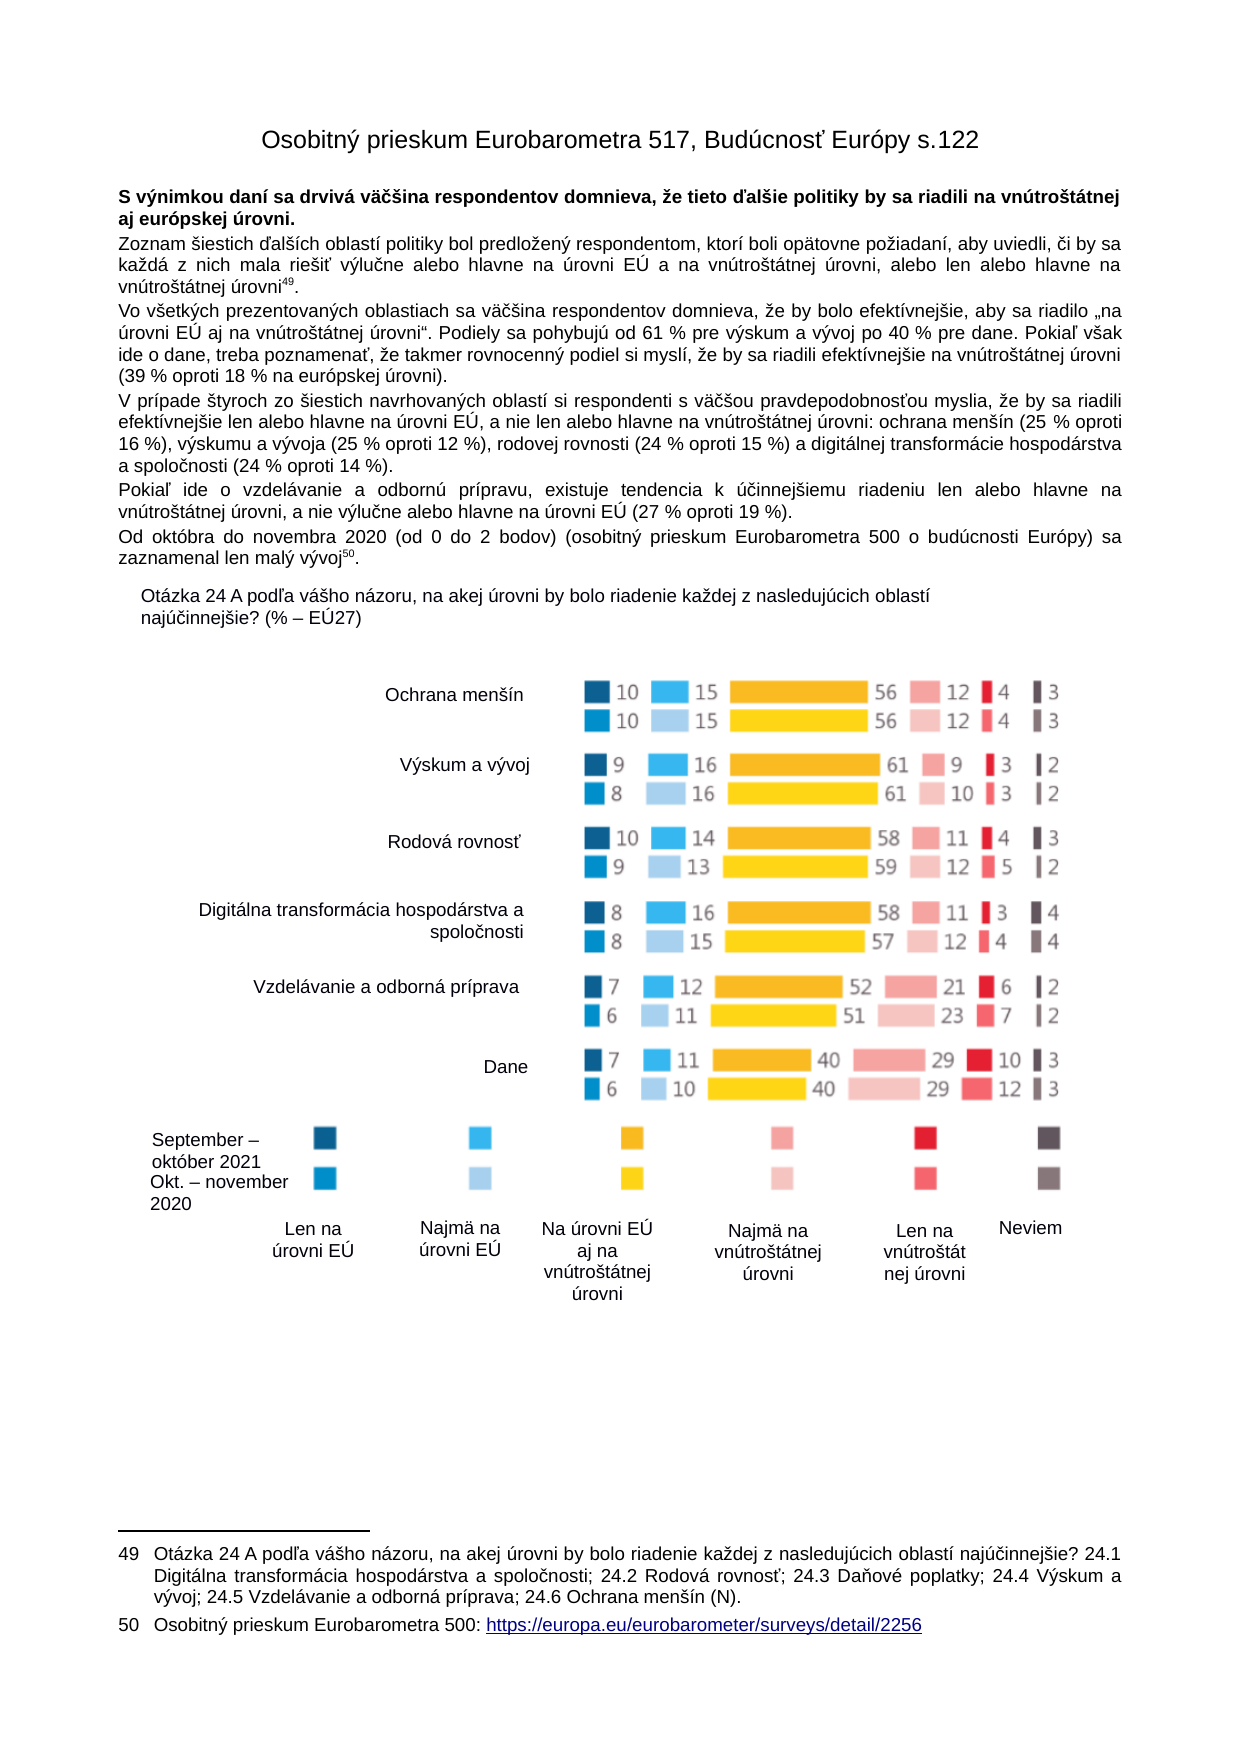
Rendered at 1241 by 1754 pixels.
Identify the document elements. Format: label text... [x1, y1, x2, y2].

text Otázka 24 A podľa vášho názoru, na akej úrovni by bolo riadenie každej z nasledujúcich oblastí najúčinnejšie? 24.1 Digitálna transformácia hospodárstva a spoločnosti; 24.2 Rodová rovnosť; 24.3 Daňové poplatky; 24.4 Výskum a vývoj; 24.5 Vzdelávanie a odborná príprava; 24.6 Ochrana menšín (N). [118, 1543, 1122, 1608]
text Vo všetkých prezentovaných oblastiach sa väčšina respondentov domnieva, že by bolo efektívnejšie, aby sa riadilo „na úrovni EÚ aj na vnútroštátnej úrovni“. Podiely sa pohybujú od 61 % pre výskum a vývoj po 40 % pre dane. Pokiaľ však ide o dane, treba poznamenať, že takmer rovnocenný podiel si myslí, že by sa riadili efektívnejšie na vnútroštátnej úrovni (39 % oproti 18 % na európskej úrovni). [118, 300, 1122, 387]
text Zoznam šiestich ďalších oblastí politiky bol predložený respondentom, ktorí boli opätovne požiadaní, aby uviedli, či by sa každá z nich mala riešiť výlučne alebo hlavne na úrovni EÚ a na vnútroštátnej úrovni, alebo len alebo hlavne na vnútroštátnej úrovni. [118, 232, 1122, 297]
text Od októbra do novembra 2020 (od 0 do 2 bodov) (osobitný prieskum Eurobarometra 500 o budúcnosti Európy) sa zaznamenal len malý vývoj. [118, 526, 1122, 569]
text Pokiaľ ide o vzdelávanie a odbornú prípravu, existuje tendencia k účinnejšiemu riadeniu len alebo hlavne na vnútroštátnej úrovni, a nie výlučne alebo hlavne na úrovni EÚ (27 % oproti 19 %). [118, 479, 1122, 522]
text S výnimkou daní sa drvivá väčšina respondentov domnieva, že tieto ďalšie politiky by sa riadili na vnútroštátnej aj európskej úrovni. [118, 186, 1122, 229]
text V prípade štyroch zo šiestich navrhovaných oblastí si respondenti s väčšou pravdepodobnosťou myslia, že by sa riadili efektívnejšie len alebo hlavne na úrovni EÚ, a nie len alebo hlavne na vnútroštátnej úrovni: ochrana menšín (25 % oproti 16 %), výskumu a vývoja (25 % oproti 12 %), rodovej rovnosti (24 % oproti 15 %) a digitálnej transformácie hospodárstva a spoločnosti (24 % oproti 14 %). [118, 390, 1122, 476]
picture [303, 655, 1071, 1197]
text Osobitný prieskum Eurobarometra 500: https://europa.eu/eurobarometer/surveys/detail/2256 [118, 1614, 1122, 1636]
